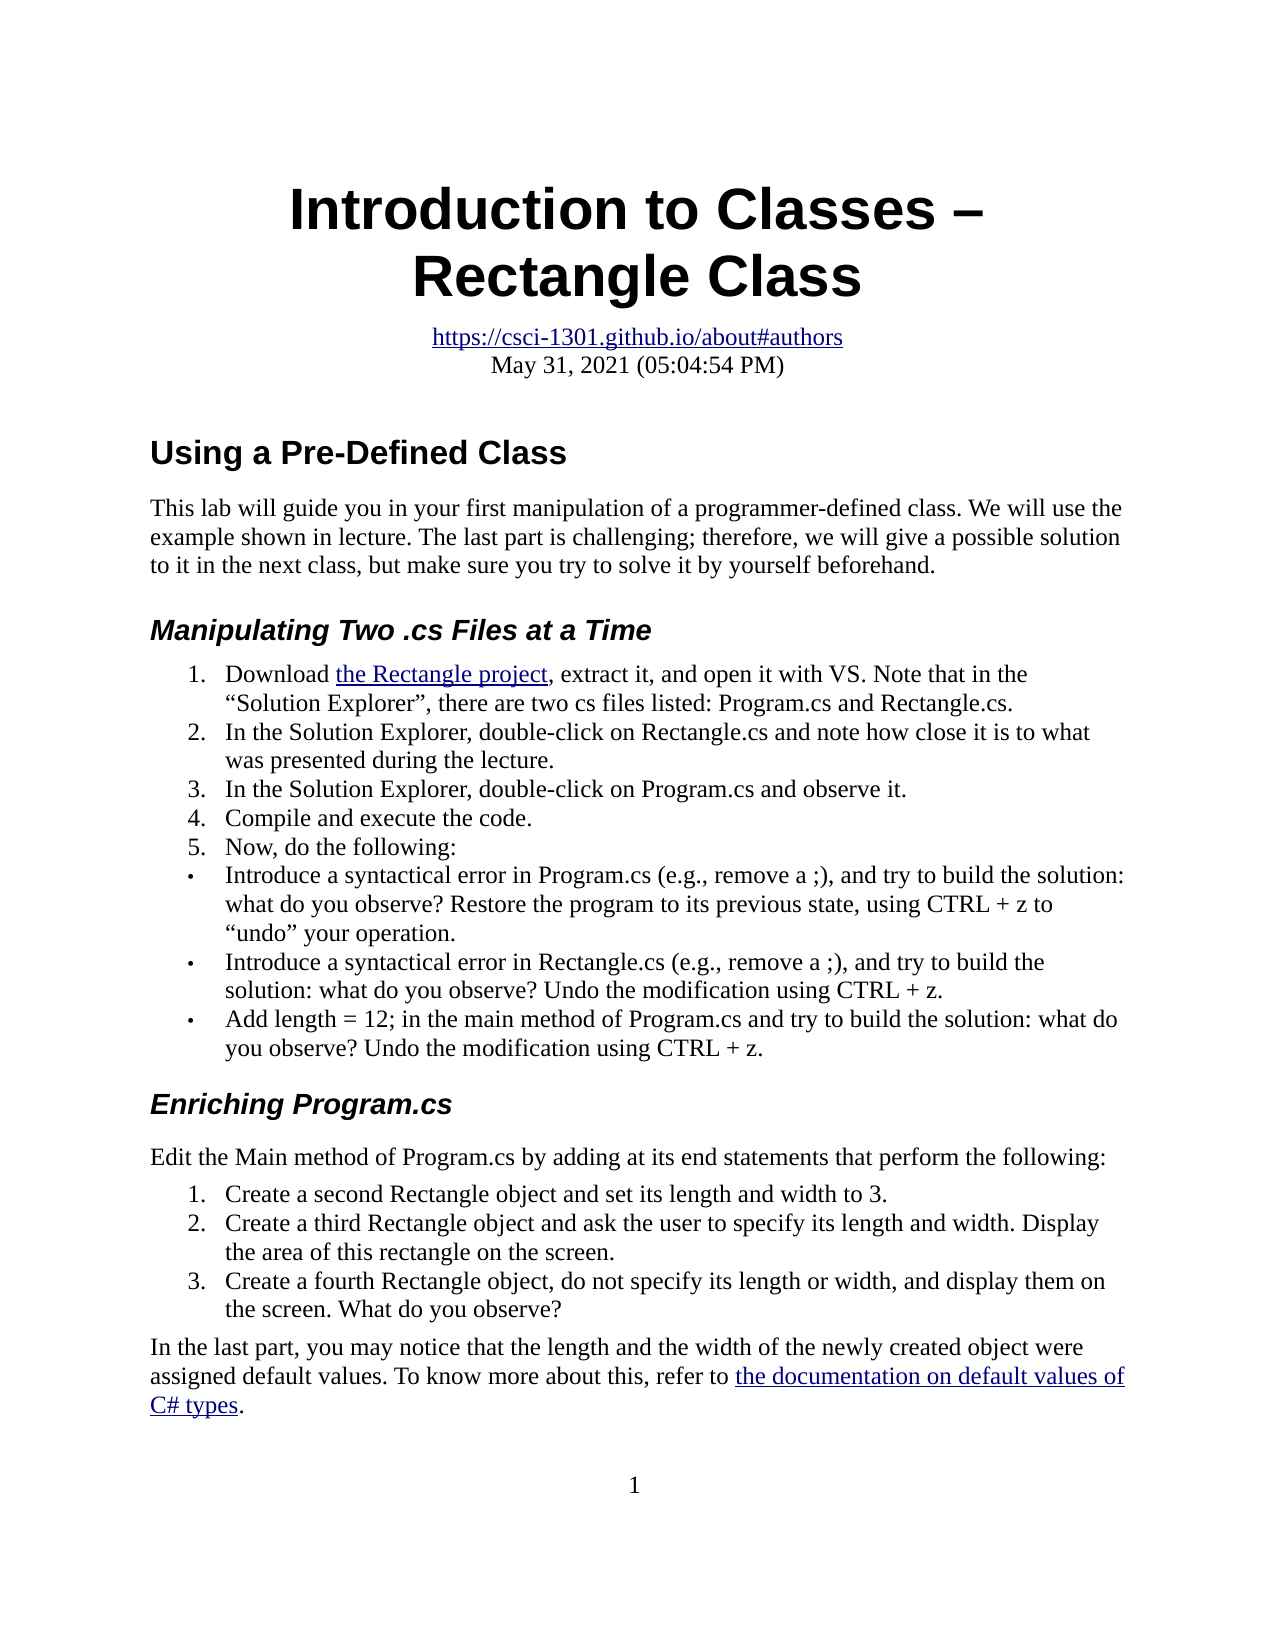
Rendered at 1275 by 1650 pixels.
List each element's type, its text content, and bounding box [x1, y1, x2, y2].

subtitle Enriching Program.cs [150, 1087, 1125, 1120]
list Create a fourth Rectangle object, do not specify its length or width, and display them on the screen. What do you observe? [187, 1266, 1125, 1323]
text In the last part, you may notice that the length and the width of the newly created object were assigned default values. To know more about this, refer to the documentation on default values of C# types. [150, 1332, 1125, 1418]
text Edit the Main method of Program.cs by adding at its end statements that perform the following: [150, 1142, 1125, 1171]
list Create a second Rectangle object and set its length and width to 3. [187, 1179, 1125, 1208]
text https://csci-1301.github.io/about#authors [150, 322, 1125, 350]
list Compile and execute the code. [187, 803, 1125, 832]
list In the Solution Explorer, double-click on Rectangle.cs and note how close it is to what was presented during the lecture. [187, 717, 1125, 774]
list In the Solution Explorer, double-click on Program.cs and observe it. [187, 774, 1125, 803]
title Introduction to Classes – Rectangle Class [150, 175, 1125, 309]
text This lab will guide you in your first manipulation of a programmer-defined class. We will use the example shown in lecture. The last part is challenging; therefore, we will give a possible solution to it in the next class, but make sure you try to solve it by yourself beforehand. [150, 493, 1125, 579]
list Add length = 12; in the main method of Program.cs and try to build the solution: what do you observe? Undo the modification using CTRL + z. [187, 1004, 1125, 1062]
list Create a third Rectangle object and ask the user to specify its length and width. Display the area of this rectangle on the screen. [187, 1208, 1125, 1266]
list Introduce a syntactical error in Program.cs (e.g., remove a ;), and try to build the solution: what do you observe? Restore the program to its previous state, using CTRL + z to “undo” your operation. [187, 861, 1125, 947]
list Now, do the following: [187, 832, 1125, 861]
subtitle Manipulating Two .cs Files at a Time [150, 613, 1125, 647]
list Introduce a syntactical error in Rectangle.cs (e.g., remove a ;), and try to build the solution: what do you observe? Undo the modification using CTRL + z. [187, 947, 1125, 1004]
list Download the Rectangle project, extract it, and open it with VS. Note that in the “Solution Explorer”, there are two cs files listed: Program.cs and Rectangle.cs. [187, 659, 1125, 717]
text May 31, 2021 (05:04:54 PM) [150, 350, 1125, 379]
subtitle Using a Pre-Defined Class [150, 433, 1125, 472]
